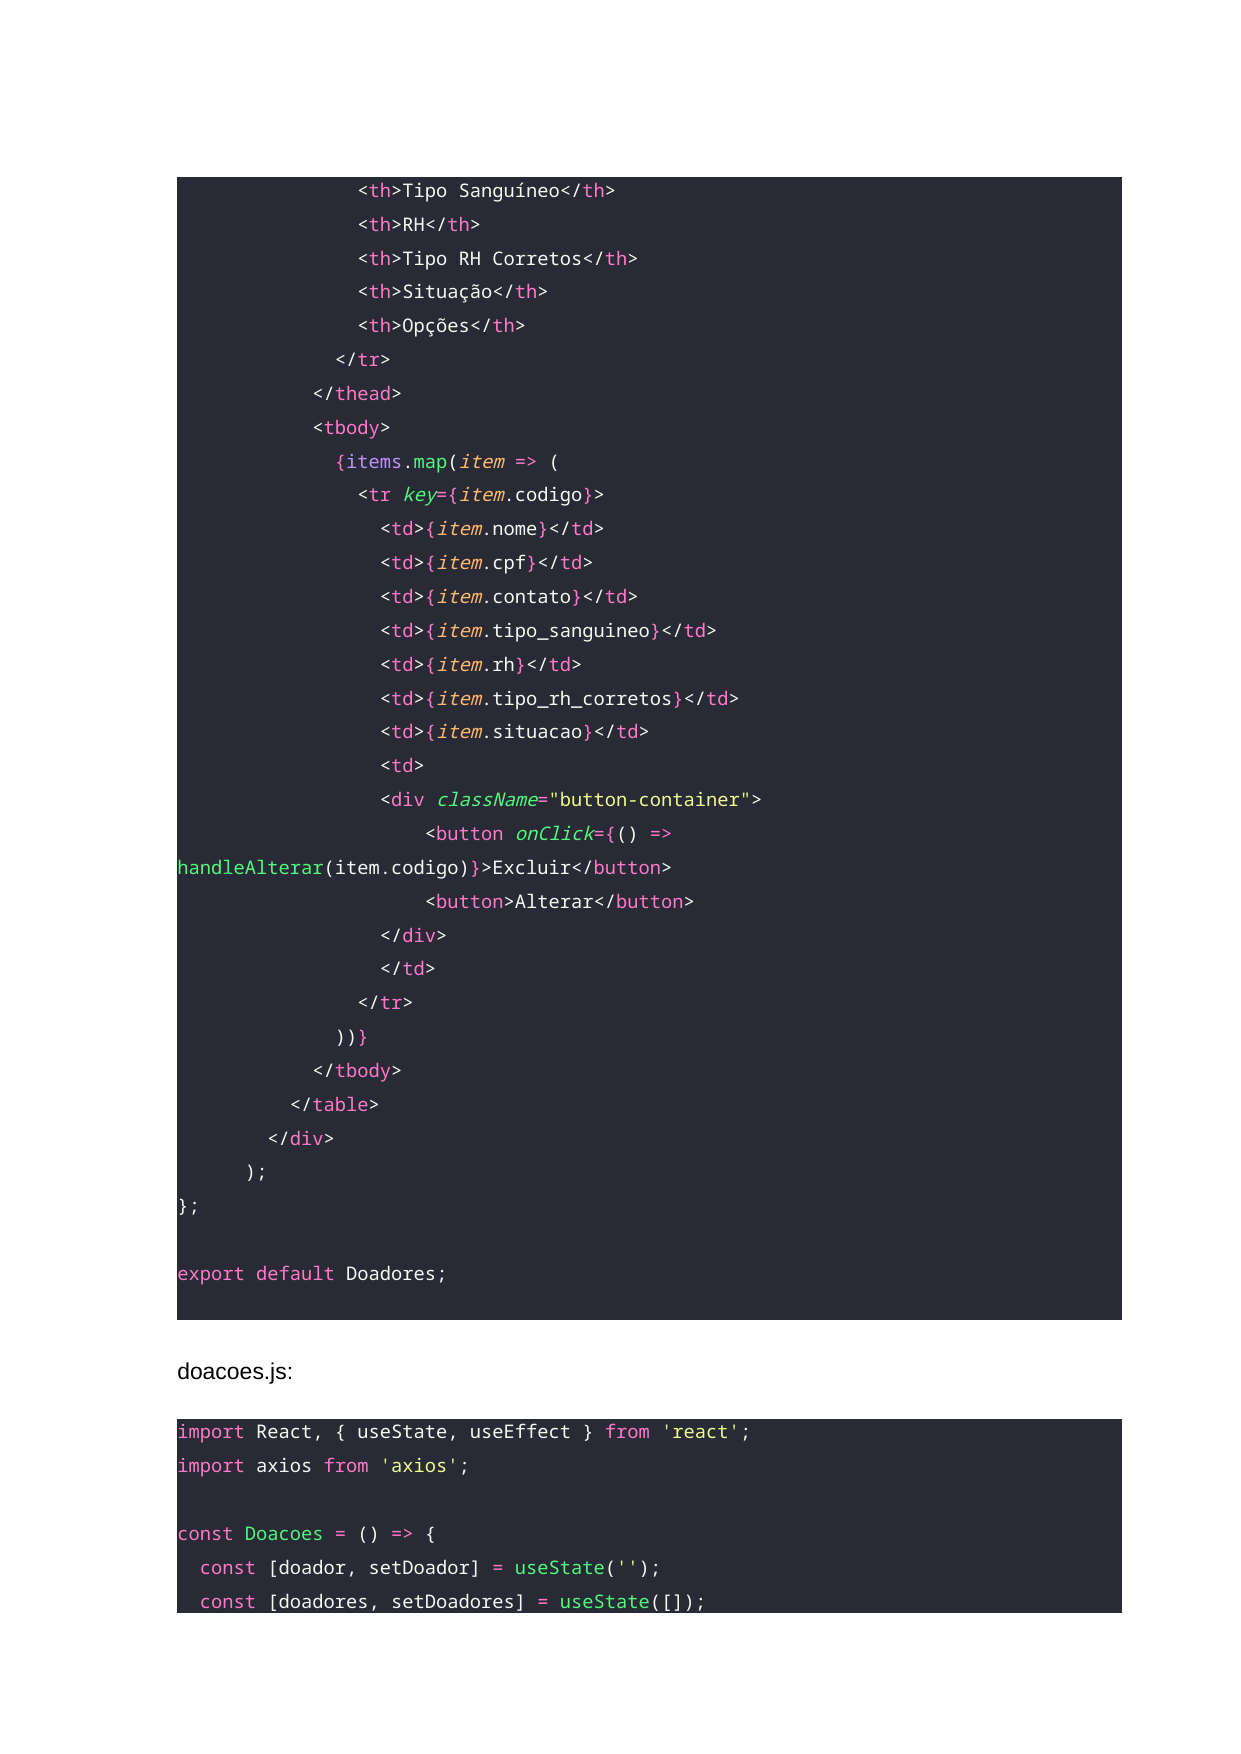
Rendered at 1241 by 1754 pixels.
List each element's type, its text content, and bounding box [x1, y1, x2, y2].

text <th>Tipo Sanguíneo</th> [177, 177, 1122, 203]
text <th>Opções</th> [177, 312, 1122, 338]
text import React, { useState, useEffect } from 'react'; [177, 1419, 1122, 1444]
text <button onClick={() => handleAlterar(item.codigo)}>Excluir</button> [177, 820, 1122, 880]
text </tbody> [177, 1057, 1122, 1083]
text ))} [177, 1023, 1122, 1049]
text <button>Alterar</button> [177, 888, 1122, 913]
text {items.map(item => ( [177, 448, 1122, 473]
text <td>{item.tipo_rh_corretos}</td> [177, 685, 1122, 710]
text <td>{item.tipo_sanguineo}</td> [177, 617, 1122, 643]
text const Doacoes = () => { [177, 1520, 1122, 1546]
text <tbody> [177, 414, 1122, 439]
text <tr key={item.codigo}> [177, 482, 1122, 507]
text </thead> [177, 380, 1122, 406]
text </td> [177, 956, 1122, 981]
text <td>{item.cpf}</td> [177, 549, 1122, 575]
text import axios from 'axios'; [177, 1453, 1122, 1478]
text <th>Situação</th> [177, 279, 1122, 304]
text doacoes.js: [177, 1358, 1122, 1385]
text <div className="button-container"> [177, 786, 1122, 812]
text <td>{item.nome}</td> [177, 516, 1122, 541]
text export default Doadores; [177, 1260, 1122, 1286]
text </table> [177, 1091, 1122, 1117]
text </div> [177, 922, 1122, 947]
text <td>{item.contato}</td> [177, 583, 1122, 609]
text <td> [177, 753, 1122, 778]
text </tr> [177, 989, 1122, 1015]
text <td>{item.situacao}</td> [177, 719, 1122, 744]
text </tr> [177, 346, 1122, 372]
text const [doador, setDoador] = useState(''); [177, 1554, 1122, 1580]
text const [doadores, setDoadores] = useState([]); [177, 1588, 1122, 1613]
text }; [177, 1193, 1122, 1218]
text </div> [177, 1125, 1122, 1151]
text ); [177, 1159, 1122, 1184]
text <th>RH</th> [177, 211, 1122, 236]
text <td>{item.rh}</td> [177, 651, 1122, 677]
text <th>Tipo RH Corretos</th> [177, 245, 1122, 270]
